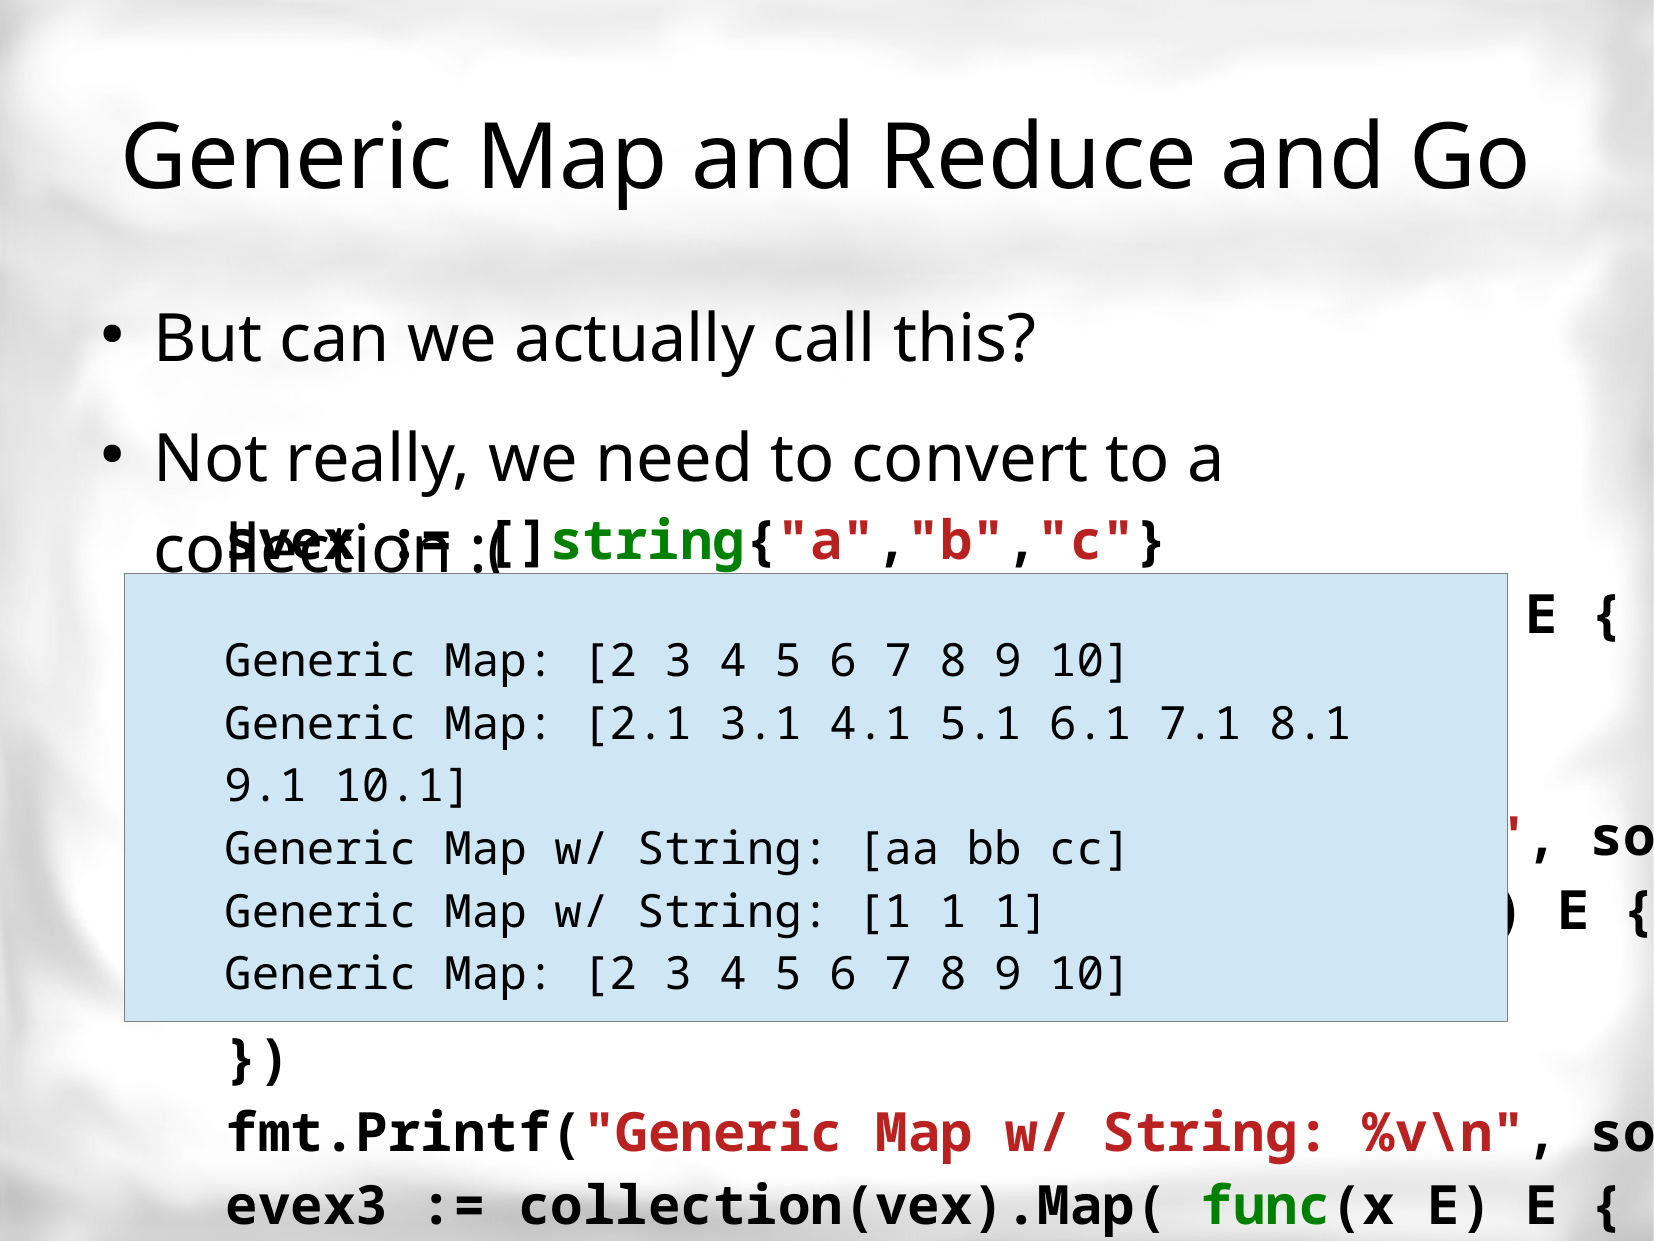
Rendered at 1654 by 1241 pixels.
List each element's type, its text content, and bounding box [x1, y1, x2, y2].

text_box [124, 573, 1508, 1022]
title Generic Map and Reduce and Go [82, 49, 1571, 257]
list But can we actually call this? Not really, we need to convert to a collection :( [82, 290, 1538, 1010]
picture [0, 0, 1654, 1241]
text_box Generic Map: [2 3 4 5 6 7 8 9 10] Generic Map: [2.1 3.1 4.1 5.1 6.1 7.1 8.1 9.1 10.1] Generic Map w/ String: [aa bb cc] Generic Map w/ String: [1 1 1] Generic Map: [2 3 4 5 6 7 8 9 10] [209, 620, 1446, 991]
text_box svex := []string{"a","b","c"} sout := collection(svex).Map( func(x E) E { return (x.(string) + x.(string)) }) fmt.Printf("Generic Map w/ String: %v\n", sout) sout2 := collection(svex).Map( func(x E) E { return len(x.(string)) }) fmt.Printf("Generic Map w/ String: %v\n", sout2) evex3 := collection(vex).Map( func(x E) E { return (x.(int)+1) }) fmt.Printf("Generic Map: %v\n", evex3) [136, 493, 1549, 1241]
